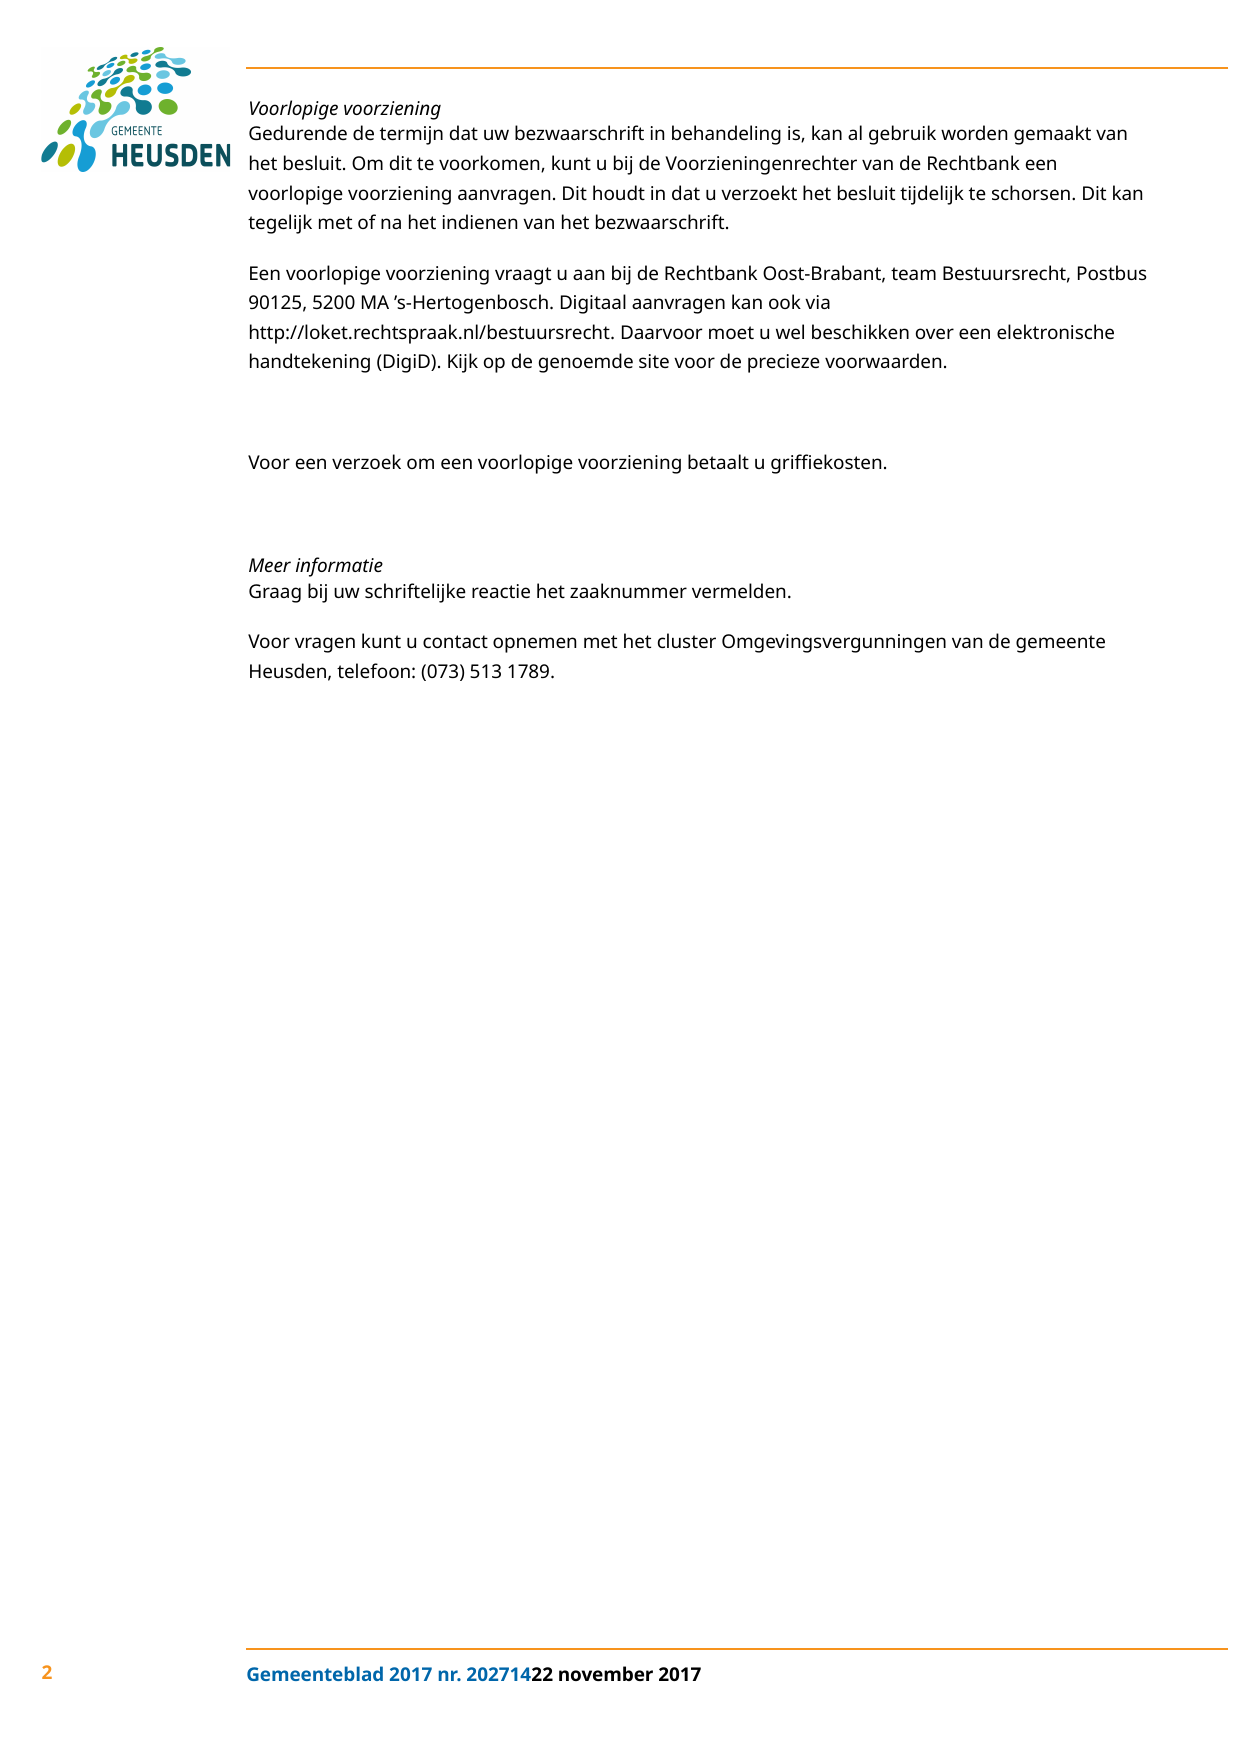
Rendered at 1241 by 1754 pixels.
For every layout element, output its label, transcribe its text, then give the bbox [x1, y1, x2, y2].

text Meer informatie [248, 552, 1152, 578]
text Een voorlopige voorziening vraagt u aan bij de Rechtbank Oost-Brabant, team Bestuursrecht, Postbus 90125, 5200 MA ’s-Hertogenbosch. Digitaal aanvragen kan ook via http://loket.rechtspraak.nl/bestuursrecht. Daarvoor moet u wel beschikken over een elektronische handtekening (DigiD). Kijk op de genoemde site voor de precieze voorwaarden. [248, 260, 1152, 374]
text Voor vragen kunt u contact opnemen met het cluster Omgevingsvergunningen van de gemeente Heusden, telefoon: (073) 513 1789. [248, 629, 1152, 684]
picture [41, 47, 231, 172]
text Voor een verzoek om een voorlopige voorziening betaalt u griffiekosten. [248, 449, 1152, 475]
text Graag bij uw schriftelijke reactie het zaaknummer vermelden. [248, 578, 1152, 604]
text Gedurende de termijn dat uw bezwaarschrift in behandeling is, kan al gebruik worden gemaakt van het besluit. Om dit te voorkomen, kunt u bij de Voorzieningenrechter van de Rechtbank een voorlopige voorziening aanvragen. Dit houdt in dat u verzoekt het besluit tijdelijk te schorsen. Dit kan tegelijk met of na het indienen van het bezwaarschrift. [248, 121, 1152, 235]
text Voorlopige voorziening [248, 95, 1152, 121]
